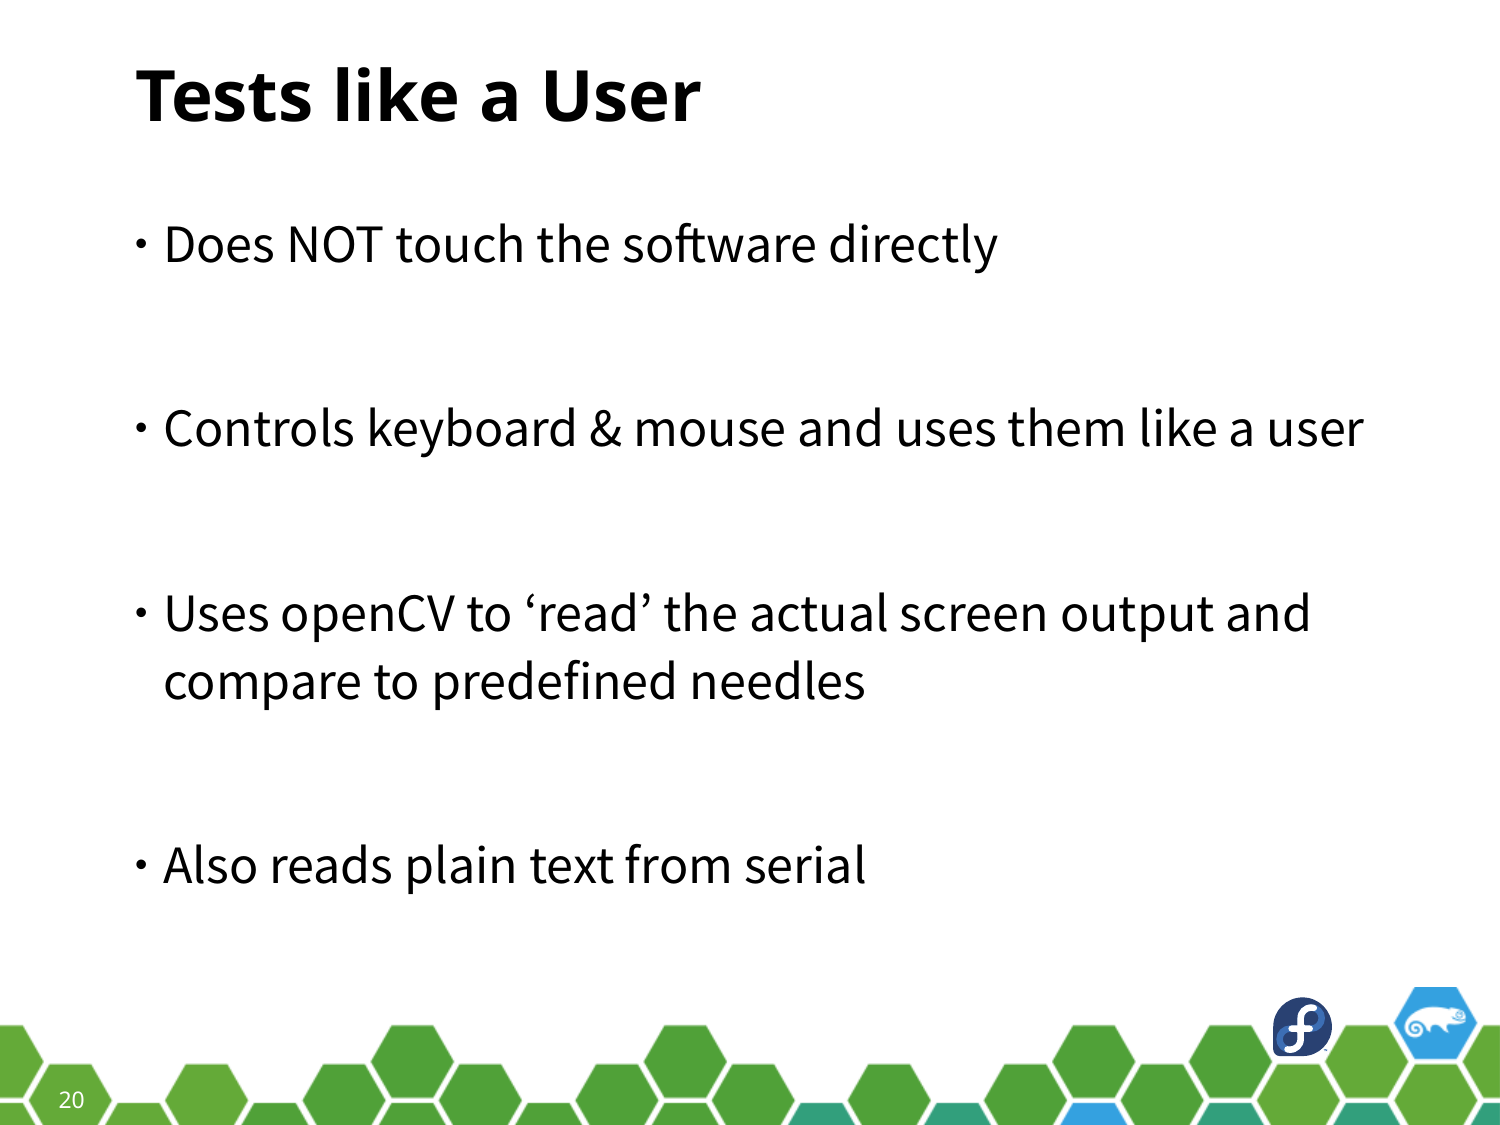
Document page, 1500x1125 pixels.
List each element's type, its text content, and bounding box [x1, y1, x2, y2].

picture [0, 987, 1500, 1125]
title Tests like a User [135, 12, 1372, 175]
list Does NOT touch the software directly Controls keyboard & mouse and uses them like a user Uses openCV to ‘read’ the actual screen output and compare to predefined needles Also reads plain text from serial [135, 208, 1372, 862]
